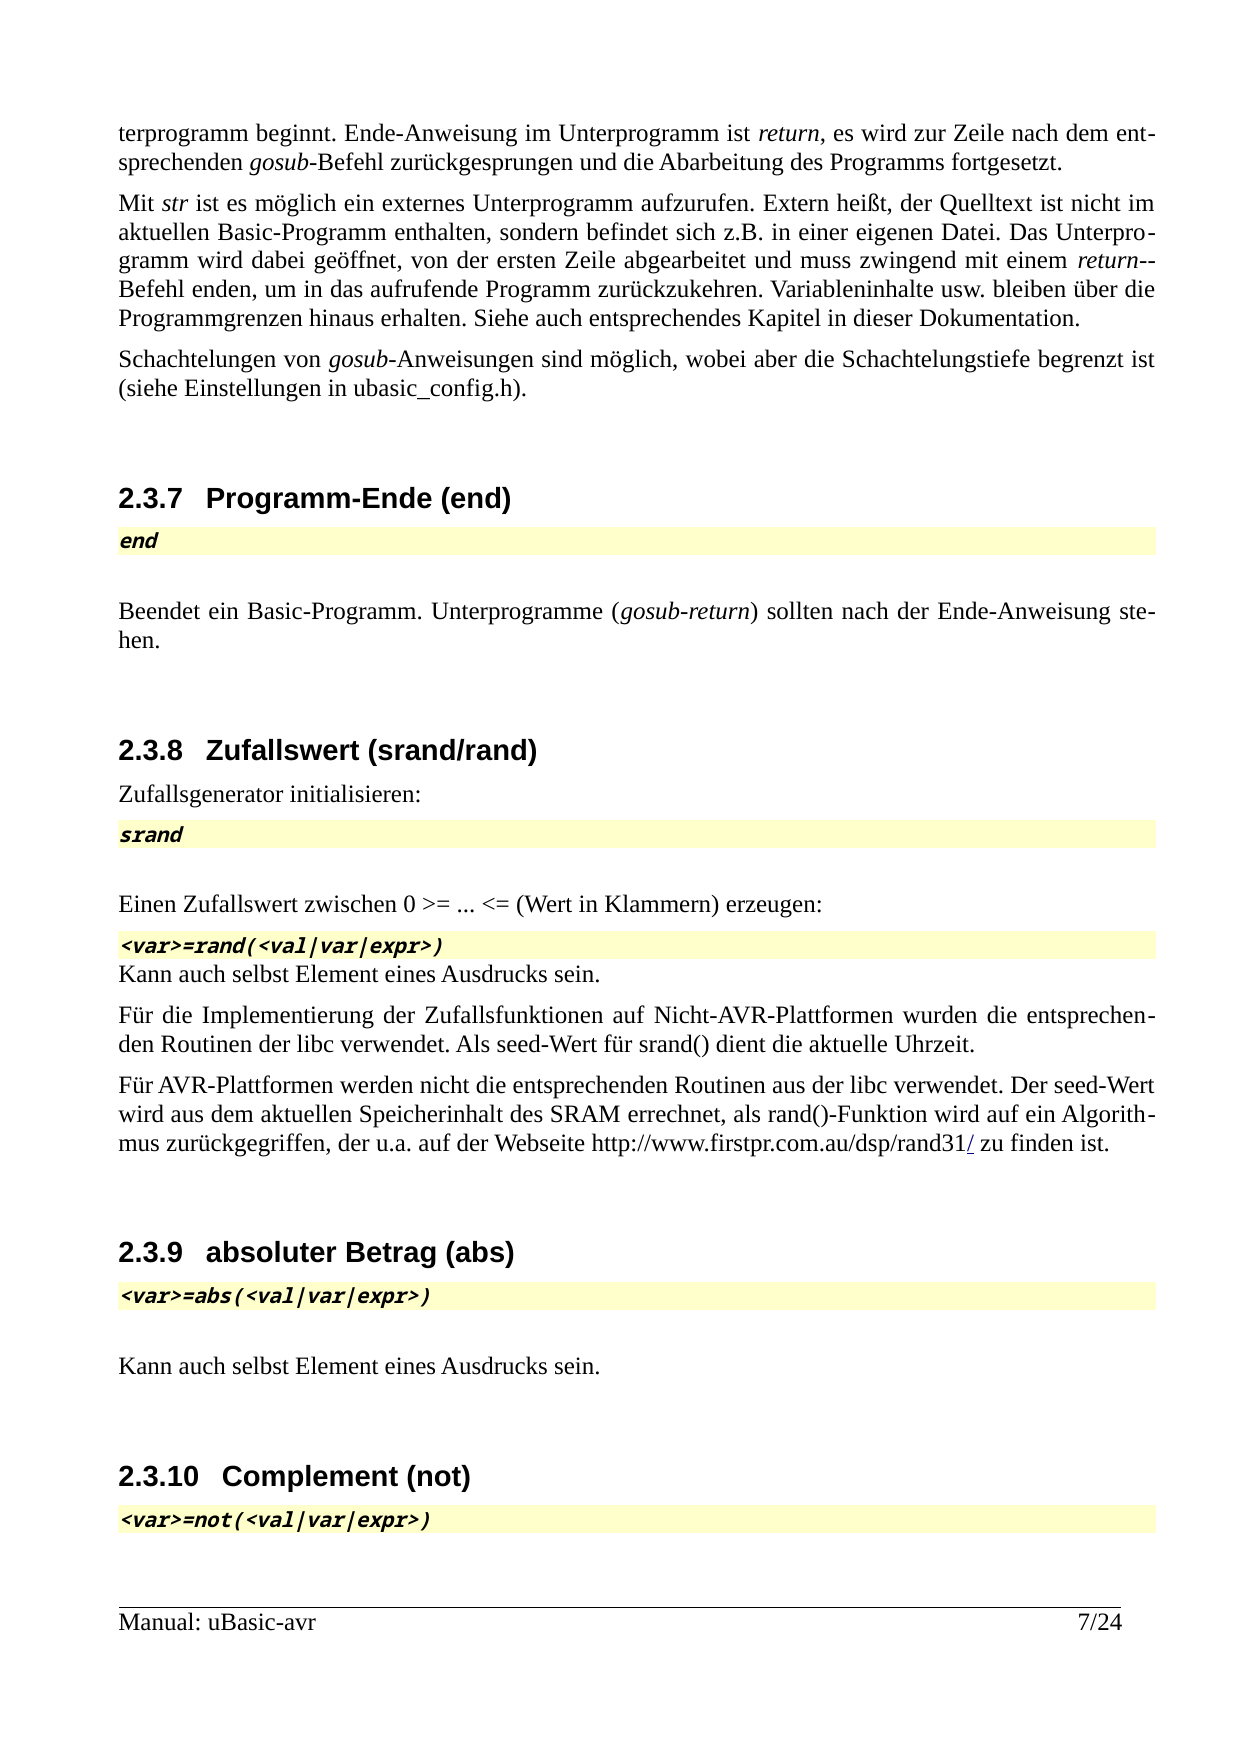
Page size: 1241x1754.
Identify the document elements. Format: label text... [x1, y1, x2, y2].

text Für die Implementierung der Zufallsfunktionen auf Nicht-AVR-Plattformen wurden die entsprechen­den Routinen der libc verwendet. Als seed-Wert für srand() dient die aktuelle Uhrzeit. [118, 1001, 1156, 1058]
subtitle Programm-Ende (end) [118, 481, 1156, 514]
text Für AVR-Plattformen werden nicht die entsprechenden Routinen aus der libc verwendet. Der seed-Wert wird aus dem aktuellen Speicherinhalt des SRAM errechnet, als rand()-Funktion wird auf ein Algorith­mus zurückgegriffen, der u.a. auf der Webseite http://www.firstpr.com.au/dsp/rand31/ zu finden ist. [118, 1071, 1156, 1157]
text <var>=not(<val|var|expr>) [118, 1505, 1156, 1533]
subtitle absoluter Betrag (abs) [118, 1236, 1156, 1269]
text Schachtelungen von gosub-Anweisungen sind möglich, wobei aber die Schachtelungstiefe begrenzt ist (siehe Einstellungen in ubasic_config.h). [118, 344, 1156, 402]
text terprogramm beginnt. Ende-Anweisung im Unterprogramm ist return, es wird zur Zeile nach dem ent­sprechenden gosub-Befehl zurückgesprungen und die Abarbeitung des Programms fortgesetzt. [118, 118, 1156, 176]
subtitle Complement (not) [118, 1459, 1156, 1492]
text srand [118, 820, 1156, 848]
text Einen Zufallswert zwischen 0 >= ... <= (Wert in Klammern) erzeugen: [118, 889, 1156, 918]
text Kann auch selbst Element eines Ausdrucks sein. [118, 1351, 1156, 1380]
text <var>=abs(<val|var|expr>) [118, 1282, 1156, 1310]
text <var>=rand(<val|var|expr>) [118, 931, 1156, 959]
text Mit str ist es möglich ein externes Unterprogramm aufzurufen. Extern heißt, der Quelltext ist nicht im aktuellen Basic-Programm enthalten, sondern befindet sich z.B. in einer eigenen Datei. Das Unterpro­gramm wird dabei geöffnet, von der ersten Zeile abgearbeitet und muss zwingend mit einem return-­Befehl enden, um in das aufrufende Programm zurückzukehren. Variableninhalte usw. bleiben über die Programmgrenzen hinaus erhalten. Siehe auch entsprechendes Kapitel in dieser Dokumentation. [118, 188, 1156, 332]
text Zufallsgenerator initialisieren: [118, 779, 1156, 807]
text Kann auch selbst Element eines Ausdrucks sein. [118, 959, 1156, 988]
subtitle Zufallswert (srand/rand) [118, 733, 1156, 766]
text Beendet ein Basic-Programm. Unterprogramme (gosub-return) sollten nach der Ende-Anweisung ste­hen. [118, 596, 1156, 654]
text end [118, 527, 1156, 555]
